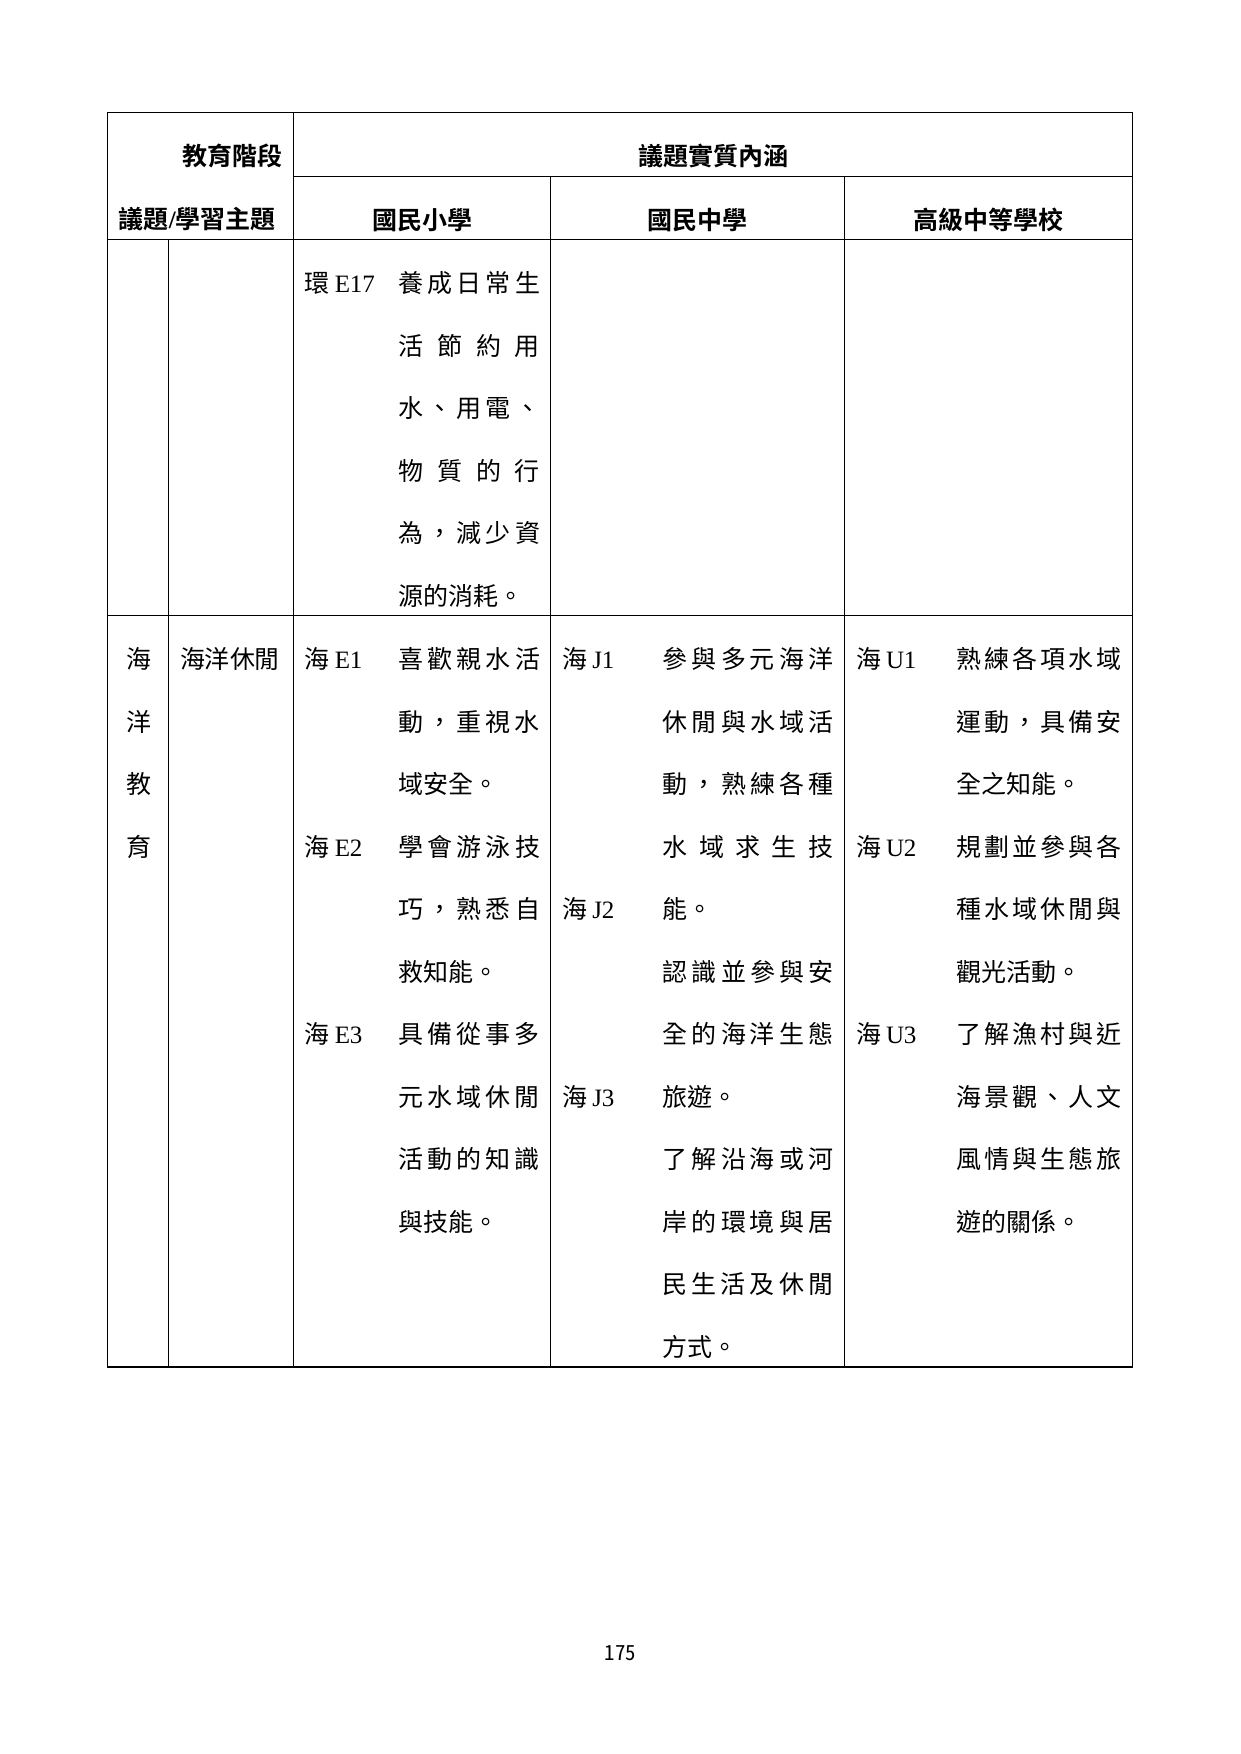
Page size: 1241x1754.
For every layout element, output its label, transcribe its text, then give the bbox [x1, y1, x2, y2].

table_cell 海J1 海J2 海J3 [551, 616, 651, 1366]
table_cell 國民中學 [551, 177, 844, 239]
table_cell [551, 240, 651, 615]
table_cell [108, 240, 168, 615]
table_cell 熟練各項水域運動，具備安全之知能。 規劃並參與各種水域休閒與觀光活動。 了解漁村與近海景觀、人文風情與生態旅遊的關係。 [945, 616, 1132, 1366]
table_cell 海洋休閒 [169, 616, 293, 1366]
table_cell [945, 240, 1132, 615]
table_header 教育階段 議題/學習主題 [108, 113, 293, 239]
table_cell [845, 240, 945, 615]
table_cell [169, 240, 293, 615]
table_cell [651, 240, 844, 615]
table_cell 高級中等學校 [845, 177, 1132, 239]
table_cell 海洋教育 [108, 616, 168, 1366]
table_header 議題實質內涵 [294, 113, 1132, 176]
table_cell 國民小學 [294, 177, 550, 239]
table_cell 環E17 [294, 240, 387, 615]
table_cell 海E1 海E2 海E3 [294, 616, 387, 1366]
table_cell 參與多元海洋休閒與水域活動，熟練各種水域求生技能。 認識並參與安全的海洋生態旅遊。 了解沿海或河岸的環境與居民生活及休閒方式。 [651, 616, 844, 1366]
table_cell 喜歡親水活動，重視水域安全。 學會游泳技巧，熟悉自救知能。 具備從事多元水域休閒活動的知識與技能。 [387, 616, 550, 1366]
table_cell 養成日常生活節約用水、用電、物質的行為，減少資源的消耗。 [387, 240, 550, 615]
table_cell 海U1 海U2 海U3 [845, 616, 945, 1366]
